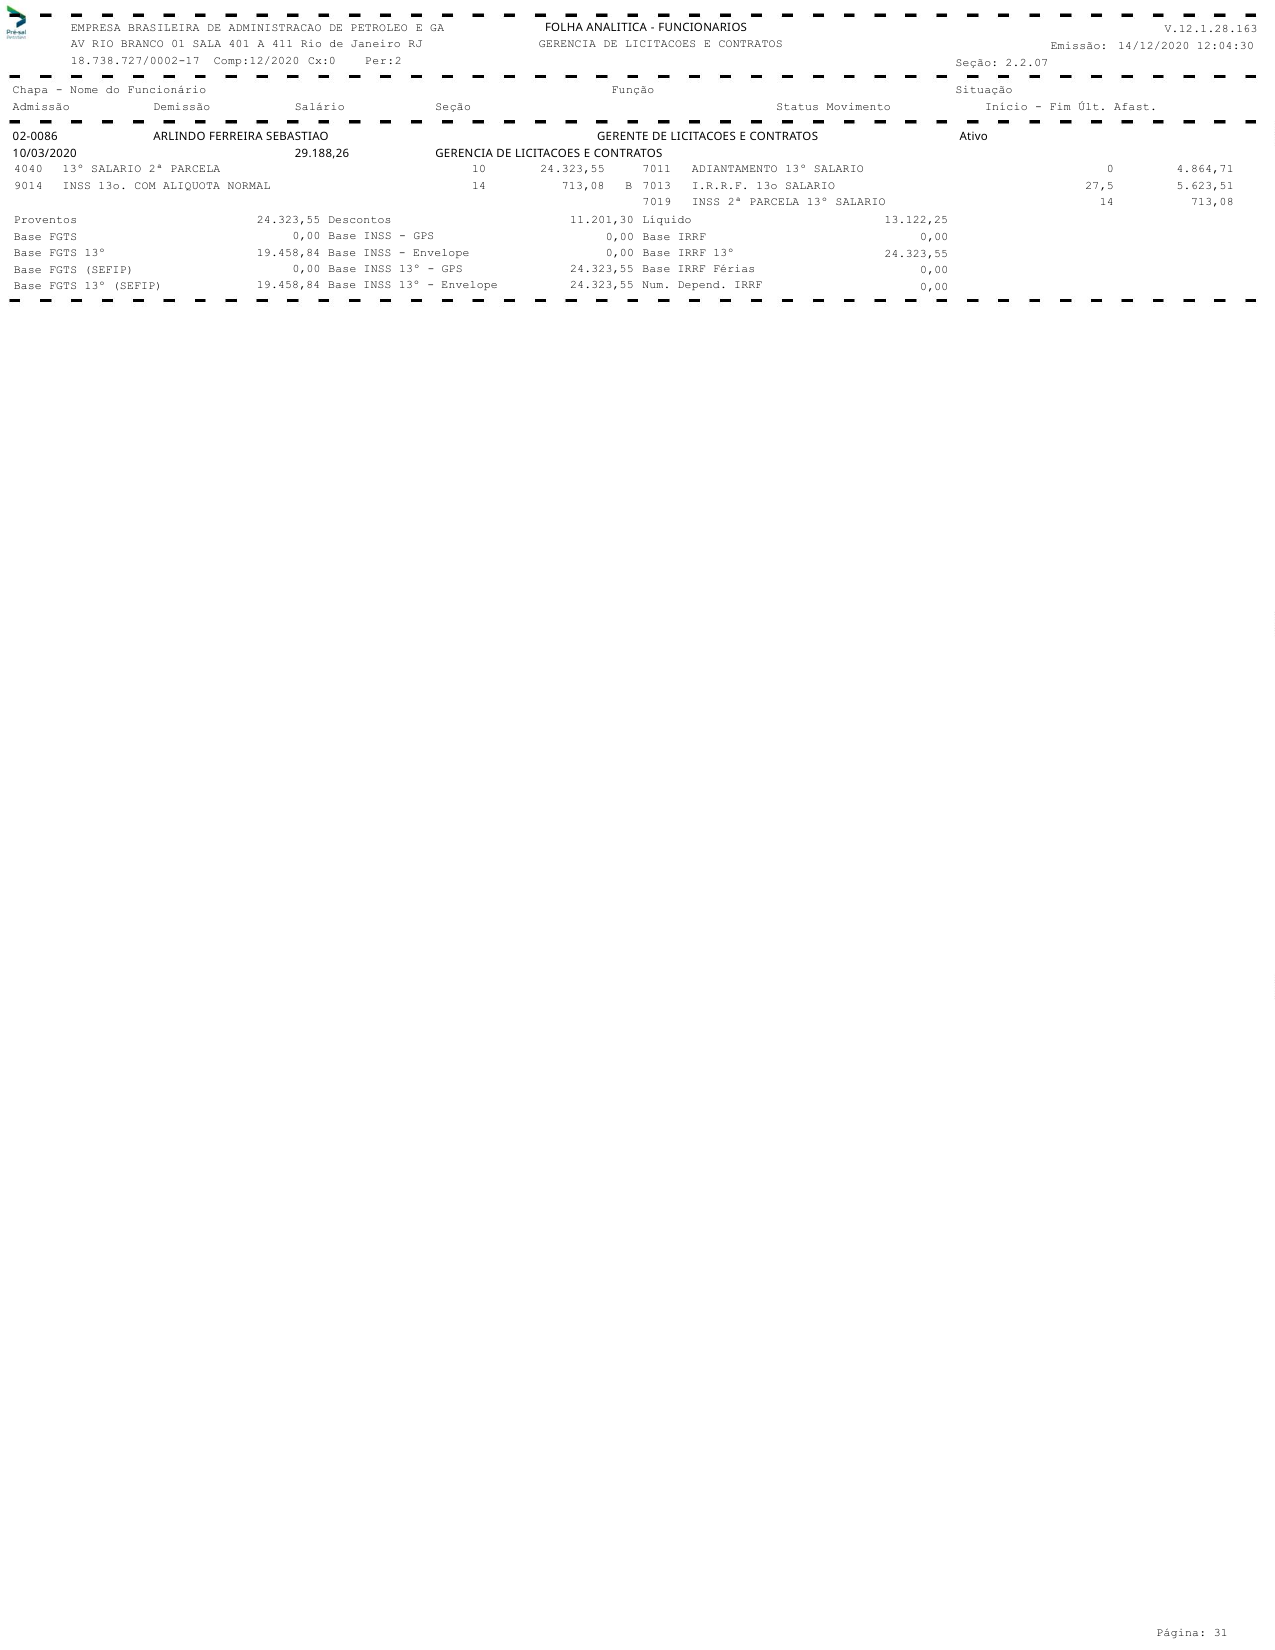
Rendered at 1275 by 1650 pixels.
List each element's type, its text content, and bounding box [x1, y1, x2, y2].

text Salário [294, 99, 362, 113]
text Seção: 2.2.07 [955, 55, 1066, 69]
text Admissão Demissão [12, 99, 236, 113]
text Per:2 [364, 53, 419, 67]
text INSS 2ª PARCELA 13º SALARIO [692, 195, 911, 208]
text Base FGTS (SEFIP) [13, 262, 186, 276]
text Base FGTS 13º [13, 246, 186, 259]
text 713,08 [1191, 195, 1251, 208]
text 27,5 [1085, 178, 1131, 192]
text 5.623,51 [1176, 178, 1251, 192]
text EMPRESA BRASILEIRA DE ADMINISTRACAO DE PETROLEO E GA [71, 20, 469, 34]
text Emissão: [1050, 38, 1118, 52]
text 11.201,30 Líquido [570, 213, 711, 226]
text 14/12/2020 12:04:30 [1118, 38, 1275, 52]
text 19.458,84 Base INSS 13º - Envelope [257, 278, 524, 291]
text Status Movimento [776, 99, 908, 113]
text GERENTE DE LICITACOES E CONTRATOS [597, 130, 859, 143]
text 1 [12, 146, 19, 160]
text 9 [14, 178, 21, 192]
text 14 [472, 178, 503, 192]
text 24.323,55 [884, 246, 966, 260]
text Ativo [959, 130, 1012, 143]
text 24.323,55 Num. Depend. IRRF [570, 278, 789, 291]
text 4.864,71 [1176, 162, 1251, 175]
text Página: 31 [1156, 1626, 1244, 1639]
text 1 [71, 53, 78, 67]
text GERENCIA DE LICITACOES E CONTRATOS [435, 146, 859, 160]
text INSS 13o. COM ALIQUOTA NORMAL [62, 178, 296, 192]
text ADIANTAMENTO 13º SALARIO [692, 162, 889, 175]
text 19.458,84 Base INSS - Envelope [257, 246, 524, 259]
text 14 [1099, 195, 1131, 208]
text Função [611, 83, 672, 96]
text Chapa - Nome do Funcionário [12, 83, 236, 96]
text 0,00 Base IRRF [606, 229, 724, 243]
text GERENCIA DE LICITACOES E CONTRATOS [539, 37, 808, 50]
text 040 [21, 162, 60, 175]
text 0,00 Base INSS 13º - GPS [292, 262, 524, 275]
text Situação [955, 82, 1066, 96]
text I.R.R.F. 13o SALARIO [692, 178, 857, 192]
text ARLINDO FERREIRA SEBASTIAO [153, 130, 384, 143]
text 29.188,26 [294, 146, 384, 160]
text 8.738.727/0002-17 Comp:12/2020 Cx:0 [78, 53, 361, 67]
text Seção [435, 99, 488, 113]
text 713,08 [562, 178, 622, 192]
text 7 [642, 195, 650, 208]
text V.12.1.28.163 [1164, 22, 1275, 35]
text Proventos [13, 213, 95, 226]
text 019 [650, 195, 688, 208]
text 0,00 Base IRRF 13º [606, 246, 789, 259]
text 13º SALARIO 2ª PARCELA [62, 162, 244, 175]
text 0,00 Base INSS - GPS [292, 228, 460, 242]
text Base FGTS 13º (SEFIP) [13, 279, 186, 292]
text Base FGTS [13, 229, 95, 243]
text 13.122,25 [884, 213, 966, 227]
text 0,00 [920, 263, 966, 276]
text 0/03/2020 [19, 146, 101, 160]
text AV RIO BRANCO 01 SALA 401 A 411 Rio de Janeiro RJ [71, 37, 469, 50]
text FOLHA ANALITICA - FUNCIONARIOS [545, 20, 785, 34]
text 4 [14, 162, 21, 175]
text Início - Fim Últ. Afast. [985, 99, 1182, 113]
text 014 [21, 178, 60, 192]
text 0 [12, 130, 19, 143]
text B 7013 [625, 178, 688, 192]
text 0,00 [920, 279, 966, 293]
text 7011 [642, 162, 688, 175]
text 0,00 [920, 230, 966, 243]
text 24.323,55 Base IRRF Férias [570, 262, 789, 275]
text 2-0086 [19, 130, 80, 143]
picture [0, 0, 1275, 1650]
text 24.323,55 [540, 162, 622, 175]
text 24.323,55 Descontos [257, 213, 460, 226]
text 0 [1107, 162, 1131, 175]
text 10 [472, 162, 503, 175]
